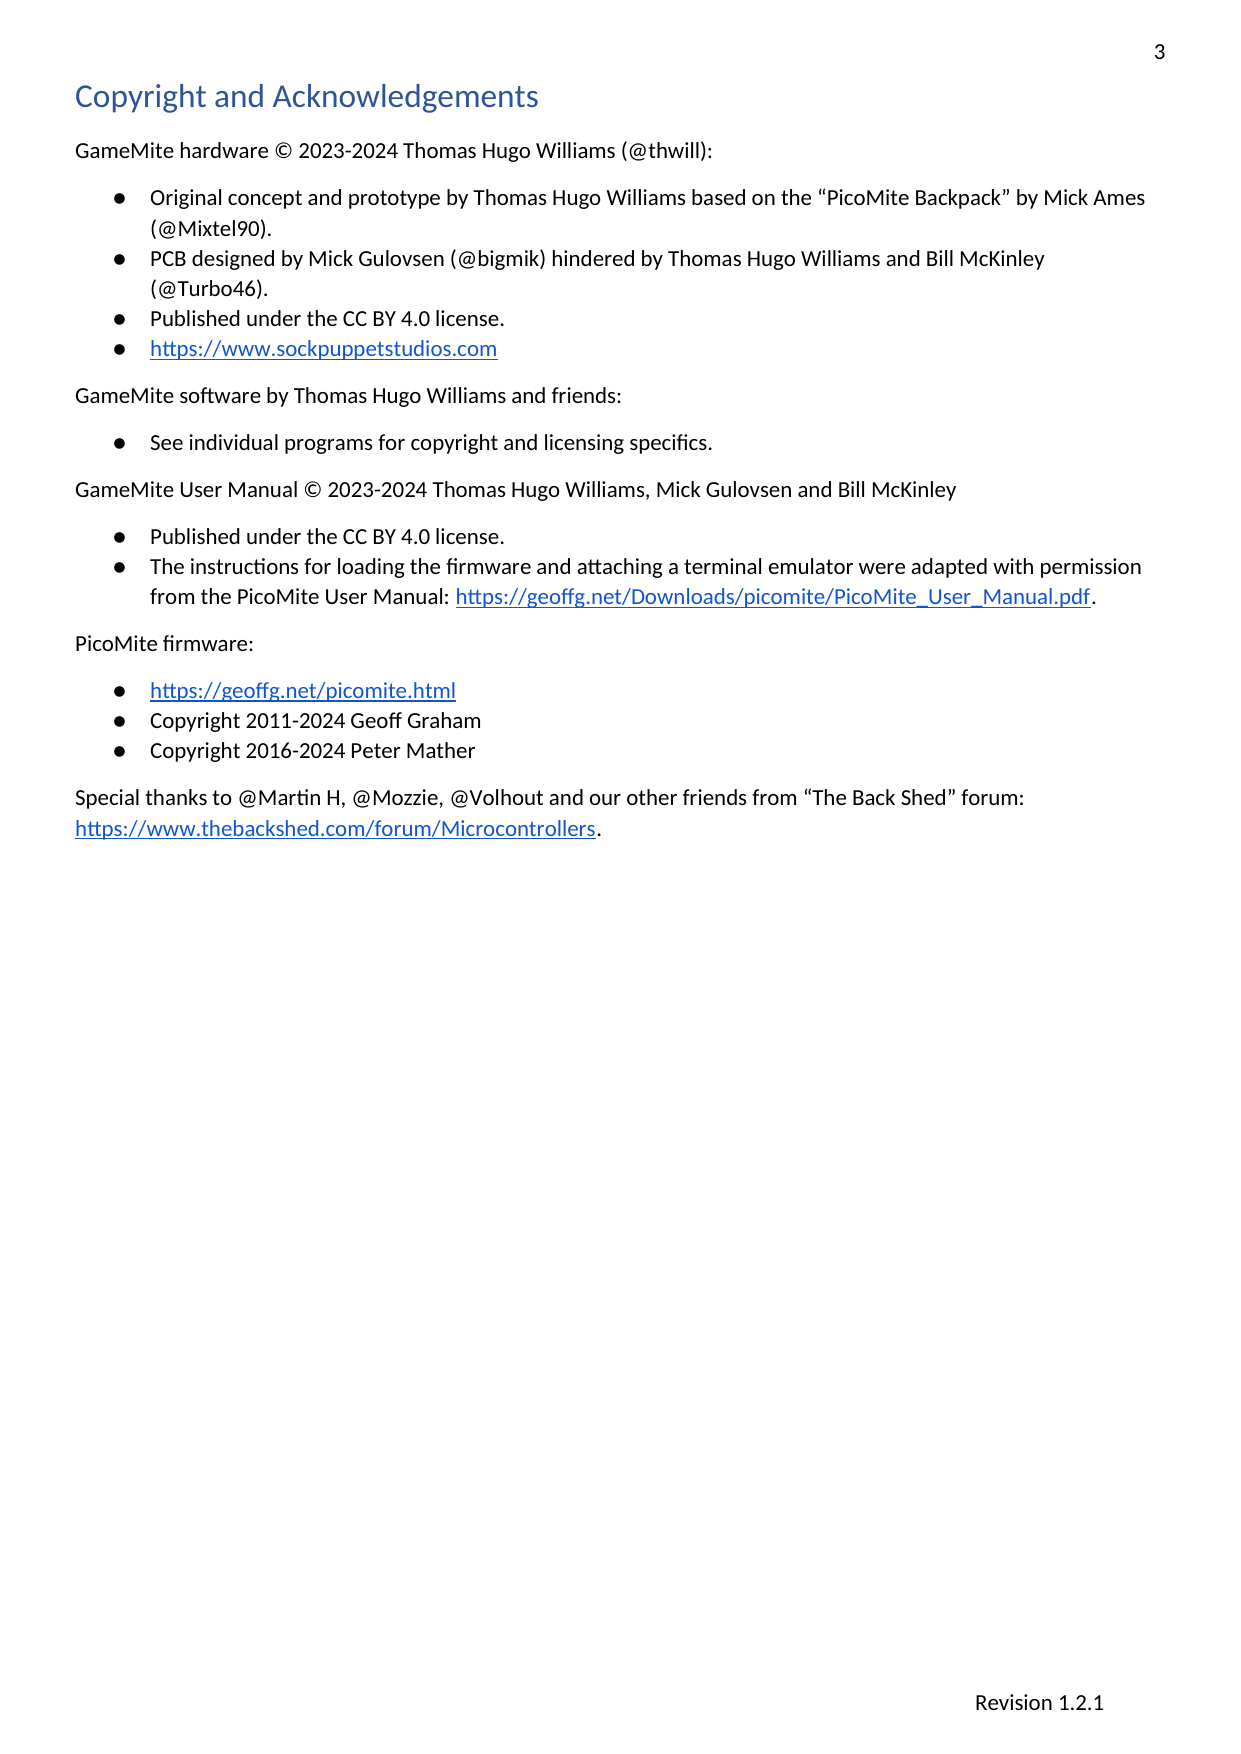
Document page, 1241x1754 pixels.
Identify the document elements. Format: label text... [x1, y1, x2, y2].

list Copyright 2016-2024 Peter Mather [112, 737, 1165, 764]
list https://geoffg.net/picomite.html [112, 676, 1165, 704]
list PCB designed by Mick Gulovsen (@bigmik) hindered by Thomas Hugo Williams and Bill McKinley (@Turbo46). [112, 244, 1165, 302]
list Original concept and prototype by Thomas Hugo Williams based on the “PicoMite Backpack” by Mick Ames (@Mixtel90). [112, 183, 1165, 242]
text GameMite User Manual © 2023-2024 Thomas Hugo Williams, Mick Gulovsen and Bill McKinley [75, 475, 1165, 503]
list Published under the CC BY 4.0 license. [112, 522, 1165, 550]
list The instructions for loading the firmware and attaching a terminal emulator were adapted with permission from the PicoMite User Manual: https://geoffg.net/Downloads/picomite/PicoMite_User_Manual.pdf. [112, 552, 1165, 610]
list See individual programs for copyright and licensing specifics. [112, 428, 1165, 456]
list Copyright 2011-2024 Geoff Graham [112, 706, 1165, 734]
text Special thanks to @Martin H, @Mozzie, @Volhout and our other friends from “The Back Shed” forum: https://www.thebackshed.com/forum/Microcontrollers. [75, 783, 1165, 842]
text PicoMite firmware: [75, 629, 1165, 657]
subtitle Copyright and Acknowledgements [75, 75, 1165, 116]
text GameMite software by Thomas Hugo Williams and friends: [75, 381, 1165, 409]
text GameMite hardware © 2023-2024 Thomas Hugo Williams (@thwill): [75, 137, 1165, 164]
list Published under the CC BY 4.0 license. [112, 304, 1165, 332]
list https://www.sockpuppetstudios.com [112, 334, 1165, 362]
